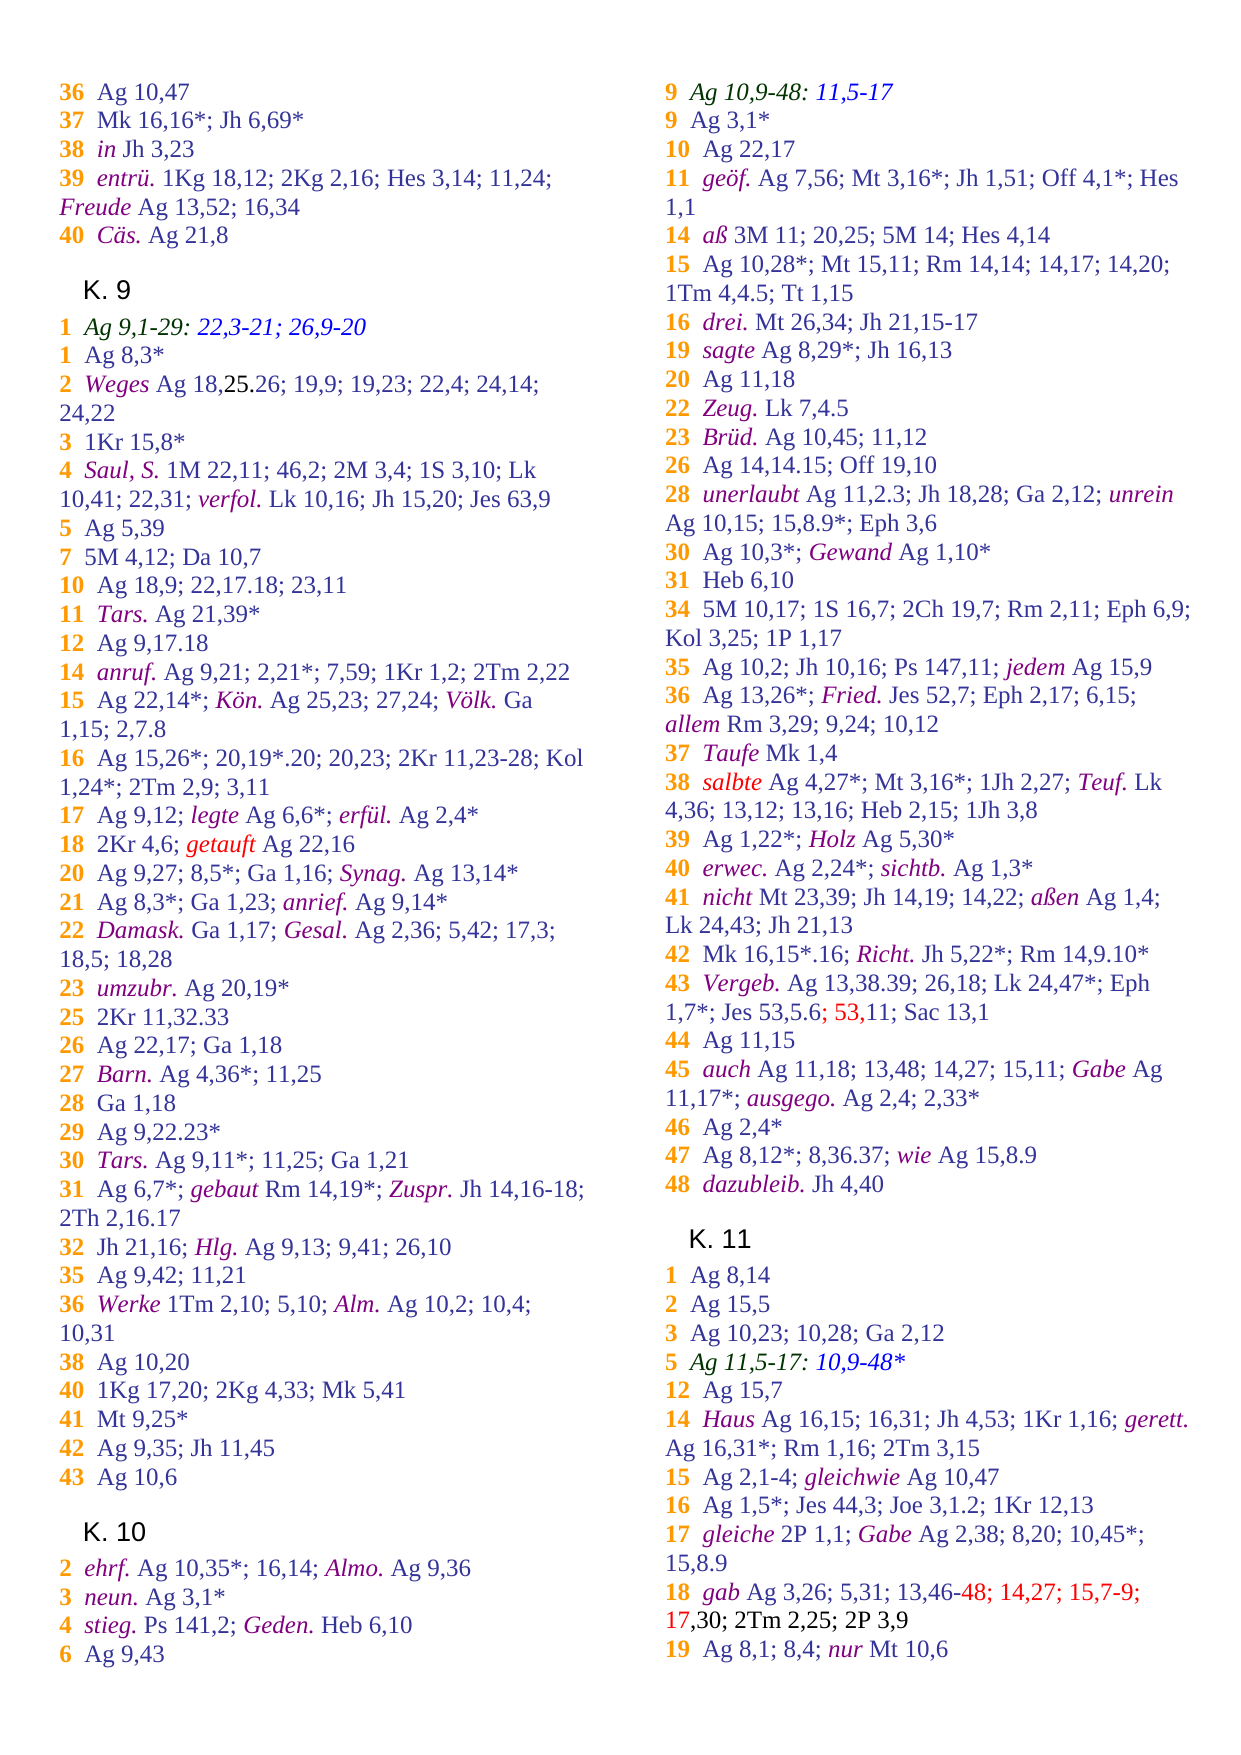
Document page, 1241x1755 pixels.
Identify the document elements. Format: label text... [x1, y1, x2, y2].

text 3 Ag 10,23; 10,28; Ga 2,12 [665, 1318, 1193, 1347]
text 16 Ag 1,5*; Jes 44,3; Joe 3,1.2; 1Kr 12,13 [665, 1491, 1193, 1519]
text 42 Ag 9,35; Jh 11,45 [59, 1433, 587, 1462]
text 11 geöf. Ag 7,56; Mt 3,16*; Jh 1,51; Off 4,1*; Hes 1,1 [665, 163, 1193, 221]
text 45 auch Ag 11,18; 13,48; 14,27; 15,11; Gabe Ag 11,17*; ausgego. Ag 2,4; 2,33* [665, 1054, 1193, 1112]
text 22 Damask. Ga 1,17; Gesal. Ag 2,36; 5,42; 17,3; 18,5; 18,28 [59, 916, 587, 973]
text 14 aß 3M 11; 20,25; 5M 14; Hes 4,14 [665, 221, 1193, 249]
text 15 Ag 22,14*; Kön. Ag 25,23; 27,24; Völk. Ga 1,15; 2,7.8 [59, 686, 587, 743]
subtitle K. 9 [83, 274, 587, 306]
text 43 Ag 10,6 [59, 1462, 587, 1491]
text 38 in Jh 3,23 [59, 134, 587, 163]
text 1 Ag 8,3* [59, 341, 587, 369]
text 14 anruf. Ag 9,21; 2,21*; 7,59; 1Kr 1,2; 2Tm 2,22 [59, 657, 587, 686]
text 18 2Kr 4,6; getauft Ag 22,16 [59, 829, 587, 858]
text 38 salbte Ag 4,27*; Mt 3,16*; 1Jh 2,27; Teuf. Lk 4,36; 13,12; 13,16; Heb 2,15; 1Jh 3,8 [665, 767, 1193, 824]
text 9 Ag 10,9-48: 11,5-17 [665, 77, 1193, 106]
text 23 umzubr. Ag 20,19* [59, 973, 587, 1002]
text 34 5M 10,17; 1S 16,7; 2Ch 19,7; Rm 2,11; Eph 6,9; Kol 3,25; 1P 1,17 [665, 594, 1193, 652]
text 3 1Kr 15,8* [59, 427, 587, 456]
text 28 Ga 1,18 [59, 1088, 587, 1117]
text 40 Cäs. Ag 21,8 [59, 221, 587, 249]
text 19 Ag 8,1; 8,4; nur Mt 10,6 [665, 1634, 1193, 1663]
text 36 Ag 10,47 [59, 77, 587, 106]
text 1 Ag 8,14 [665, 1261, 1193, 1289]
text 47 Ag 8,12*; 8,36.37; wie Ag 15,8.9 [665, 1141, 1193, 1169]
text 38 Ag 10,20 [59, 1347, 587, 1376]
text 37 Taufe Mk 1,4 [665, 738, 1193, 767]
text 41 nicht Mt 23,39; Jh 14,19; 14,22; aßen Ag 1,4; Lk 24,43; Jh 21,13 [665, 882, 1193, 939]
text 2 Weges Ag 18,25.26; 19,9; 19,23; 22,4; 24,14; 24,22 [59, 369, 587, 427]
text 36 Werke 1Tm 2,10; 5,10; Alm. Ag 10,2; 10,4; 10,31 [59, 1289, 587, 1347]
text 5 Ag 5,39 [59, 513, 587, 542]
text 44 Ag 11,15 [665, 1026, 1193, 1054]
text 31 Heb 6,10 [665, 566, 1193, 594]
text 4 Saul, S. 1M 22,11; 46,2; 2M 3,4; 1S 3,10; Lk 10,41; 22,31; verfol. Lk 10,16; Jh 15,20; Jes 63,9 [59, 456, 587, 513]
text 19 sagte Ag 8,29*; Jh 16,13 [665, 336, 1193, 364]
text 46 Ag 2,4* [665, 1112, 1193, 1141]
text 25 2Kr 11,32.33 [59, 1002, 587, 1031]
text 39 Ag 1,22*; Holz Ag 5,30* [665, 824, 1193, 853]
text 20 Ag 11,18 [665, 364, 1193, 393]
text 42 Mk 16,15*.16; Richt. Jh 5,22*; Rm 14,9.10* [665, 939, 1193, 968]
text 15 Ag 10,28*; Mt 15,11; Rm 14,14; 14,17; 14,20; 1Tm 4,4.5; Tt 1,15 [665, 249, 1193, 307]
text 15 Ag 2,1-4; gleichwie Ag 10,47 [665, 1462, 1193, 1491]
text 17 gleiche 2P 1,1; Gabe Ag 2,38; 8,20; 10,45*; 15,8.9 [665, 1519, 1193, 1577]
text 21 Ag 8,3*; Ga 1,23; anrief. Ag 9,14* [59, 887, 587, 916]
text 12 Ag 15,7 [665, 1376, 1193, 1404]
text 41 Mt 9,25* [59, 1404, 587, 1433]
text 10 Ag 18,9; 22,17.18; 23,11 [59, 571, 587, 599]
text 4 stieg. Ps 141,2; Geden. Heb 6,10 [59, 1611, 587, 1639]
text 32 Jh 21,16; Hlg. Ag 9,13; 9,41; 26,10 [59, 1232, 587, 1261]
text 12 Ag 9,17.18 [59, 628, 587, 657]
subtitle K. 10 [83, 1516, 587, 1547]
text 10 Ag 22,17 [665, 134, 1193, 163]
text 1 Ag 9,1-29: 22,3-21; 26,9-20 [59, 312, 587, 341]
text 11 Tars. Ag 21,39* [59, 599, 587, 628]
text 14 Haus Ag 16,15; 16,31; Jh 4,53; 1Kr 1,16; gerett. Ag 16,31*; Rm 1,16; 2Tm 3,15 [665, 1404, 1193, 1462]
text 16 drei. Mt 26,34; Jh 21,15-17 [665, 307, 1193, 336]
text 6 Ag 9,43 [59, 1639, 587, 1668]
text 28 unerlaubt Ag 11,2.3; Jh 18,28; Ga 2,12; unrein Ag 10,15; 15,8.9*; Eph 3,6 [665, 479, 1193, 537]
text 27 Barn. Ag 4,36*; 11,25 [59, 1059, 587, 1088]
text 22 Zeug. Lk 7,4.5 [665, 393, 1193, 422]
text 43 Vergeb. Ag 13,38.39; 26,18; Lk 24,47*; Eph 1,7*; Jes 53,5.6; 53,11; Sac 13,1 [665, 968, 1193, 1026]
text 40 erwec. Ag 2,24*; sichtb. Ag 1,3* [665, 853, 1193, 882]
text 26 Ag 22,17; Ga 1,18 [59, 1031, 587, 1059]
text 20 Ag 9,27; 8,5*; Ga 1,16; Synag. Ag 13,14* [59, 858, 587, 887]
text 36 Ag 13,26*; Fried. Jes 52,7; Eph 2,17; 6,15; allem Rm 3,29; 9,24; 10,12 [665, 681, 1193, 738]
text 18 gab Ag 3,26; 5,31; 13,46-48; 14,27; 15,7-9; 17,30; 2Tm 2,25; 2P 3,9 [665, 1577, 1193, 1634]
text 35 Ag 9,42; 11,21 [59, 1261, 587, 1289]
text 17 Ag 9,12; legte Ag 6,6*; erfül. Ag 2,4* [59, 801, 587, 829]
text 7 5M 4,12; Da 10,7 [59, 542, 587, 571]
text 37 Mk 16,16*; Jh 6,69* [59, 106, 587, 134]
text 35 Ag 10,2; Jh 10,16; Ps 147,11; jedem Ag 15,9 [665, 652, 1193, 681]
text 5 Ag 11,5-17: 10,9-48* [665, 1347, 1193, 1376]
text 16 Ag 15,26*; 20,19*.20; 20,23; 2Kr 11,23-28; Kol 1,24*; 2Tm 2,9; 3,11 [59, 743, 587, 801]
text 39 entrü. 1Kg 18,12; 2Kg 2,16; Hes 3,14; 11,24; Freude Ag 13,52; 16,34 [59, 163, 587, 221]
text 9 Ag 3,1* [665, 106, 1193, 134]
text 40 1Kg 17,20; 2Kg 4,33; Mk 5,41 [59, 1376, 587, 1404]
text 2 ehrf. Ag 10,35*; 16,14; Almo. Ag 9,36 [59, 1553, 587, 1582]
text 31 Ag 6,7*; gebaut Rm 14,19*; Zuspr. Jh 14,16-18; 2Th 2,16.17 [59, 1174, 587, 1232]
text 29 Ag 9,22.23* [59, 1117, 587, 1146]
text 30 Ag 10,3*; Gewand Ag 1,10* [665, 537, 1193, 566]
subtitle K. 11 [688, 1223, 1193, 1254]
text 26 Ag 14,14.15; Off 19,10 [665, 451, 1193, 479]
text 48 dazubleib. Jh 4,40 [665, 1169, 1193, 1198]
text 30 Tars. Ag 9,11*; 11,25; Ga 1,21 [59, 1146, 587, 1174]
text 23 Brüd. Ag 10,45; 11,12 [665, 422, 1193, 451]
text 2 Ag 15,5 [665, 1289, 1193, 1318]
text 3 neun. Ag 3,1* [59, 1582, 587, 1611]
